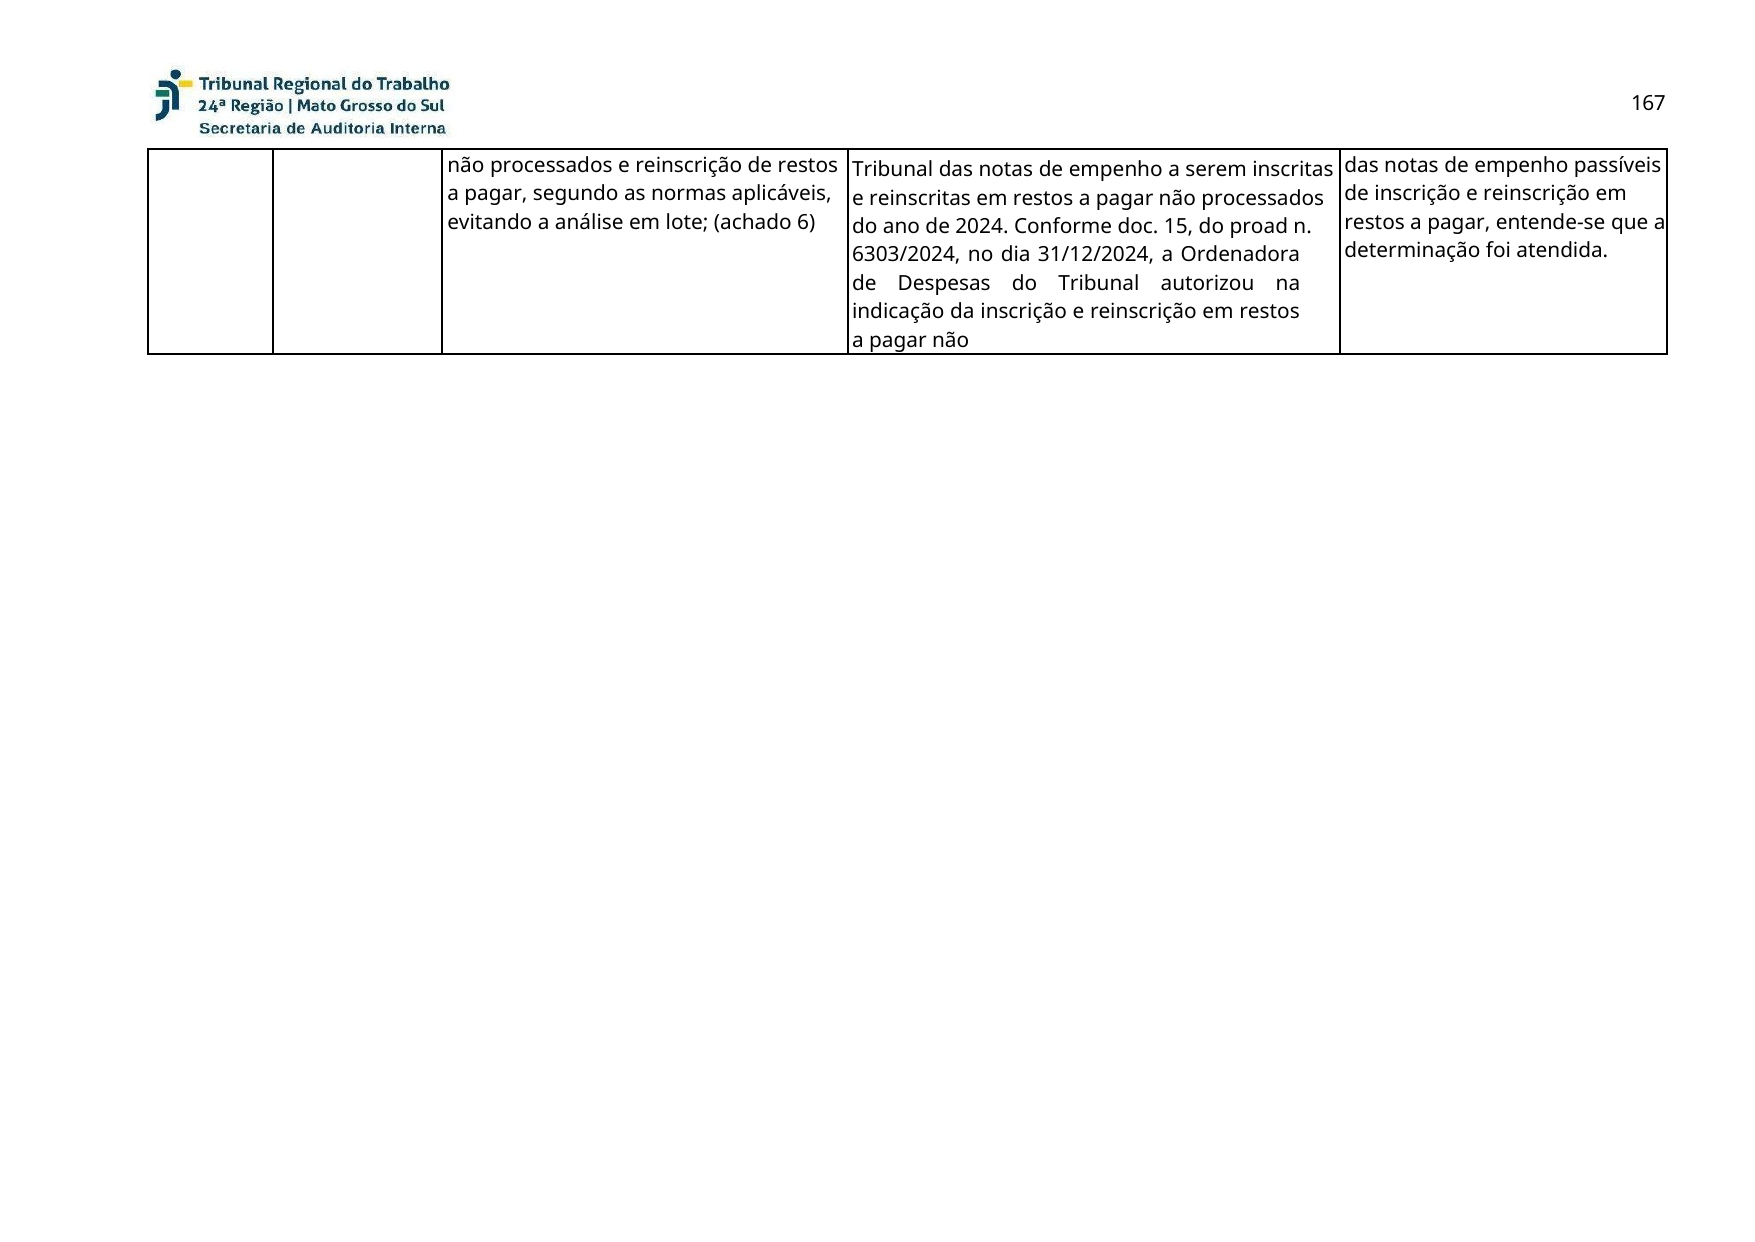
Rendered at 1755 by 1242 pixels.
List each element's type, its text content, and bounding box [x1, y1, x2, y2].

table_cell das notas de empenho passíveis de inscrição e reinscrição em restos a pagar, entende-se que a determinação foi atendida. [1341, 150, 1666, 353]
table_cell não processados e reinscrição de restos a pagar, segundo as normas aplicáveis, evitando a análise em lote; (achado 6) [443, 150, 847, 353]
table_cell Tribunal das notas de empenho a serem inscritas e reinscritas em restos a pagar não processados do ano de 2024. Conforme doc. 15, do proad n. 6303/2024, no dia 31/12/2024, a Ordenadora de Despesas do Tribunal autorizou na indicação da inscrição e reinscrição em restos a pagar não [849, 150, 1339, 353]
table_header [274, 150, 441, 353]
table_header [149, 150, 272, 353]
